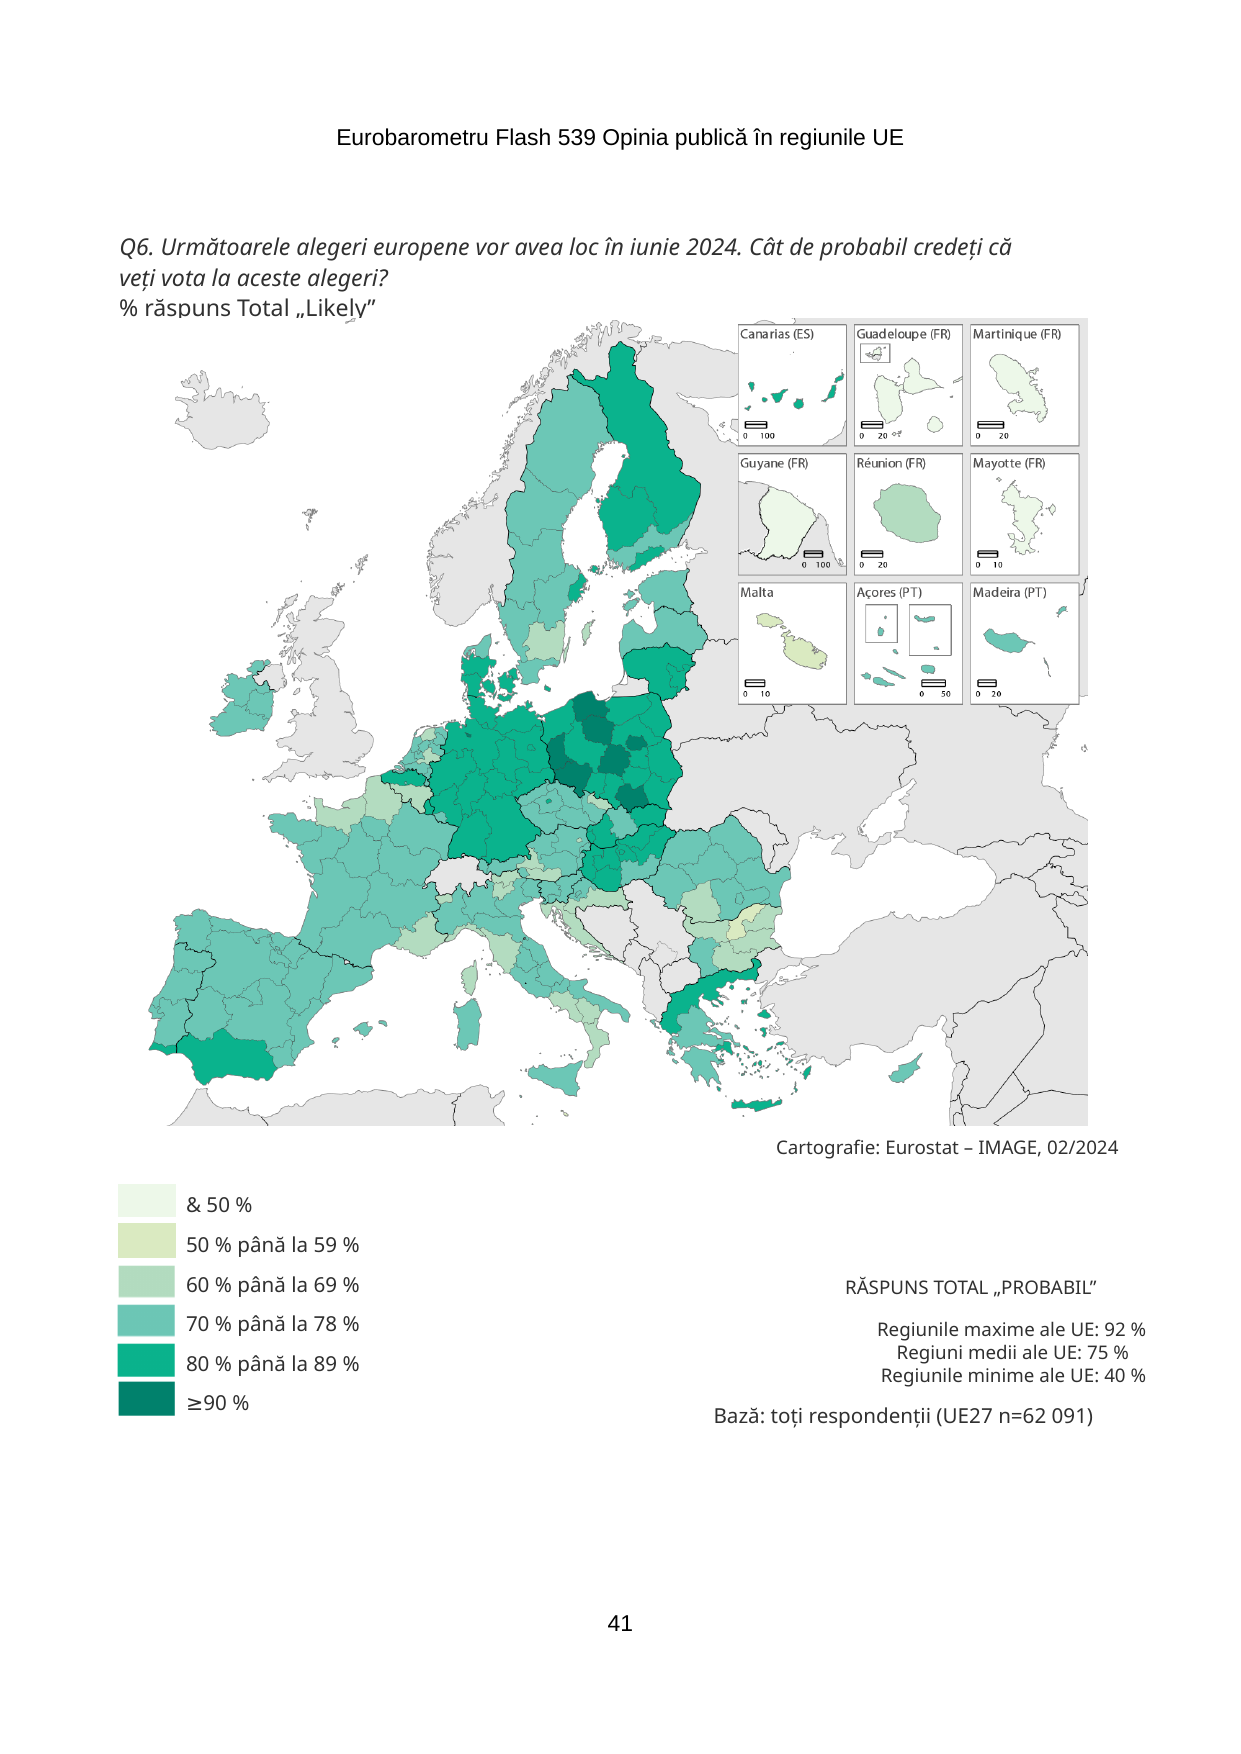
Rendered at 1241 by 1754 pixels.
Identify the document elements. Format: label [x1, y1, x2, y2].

picture [118, 1344, 174, 1376]
picture [119, 1382, 174, 1415]
picture [118, 1305, 174, 1337]
picture [119, 1266, 174, 1298]
picture [135, 317, 1088, 1126]
picture [118, 1184, 176, 1217]
picture [118, 1223, 176, 1258]
